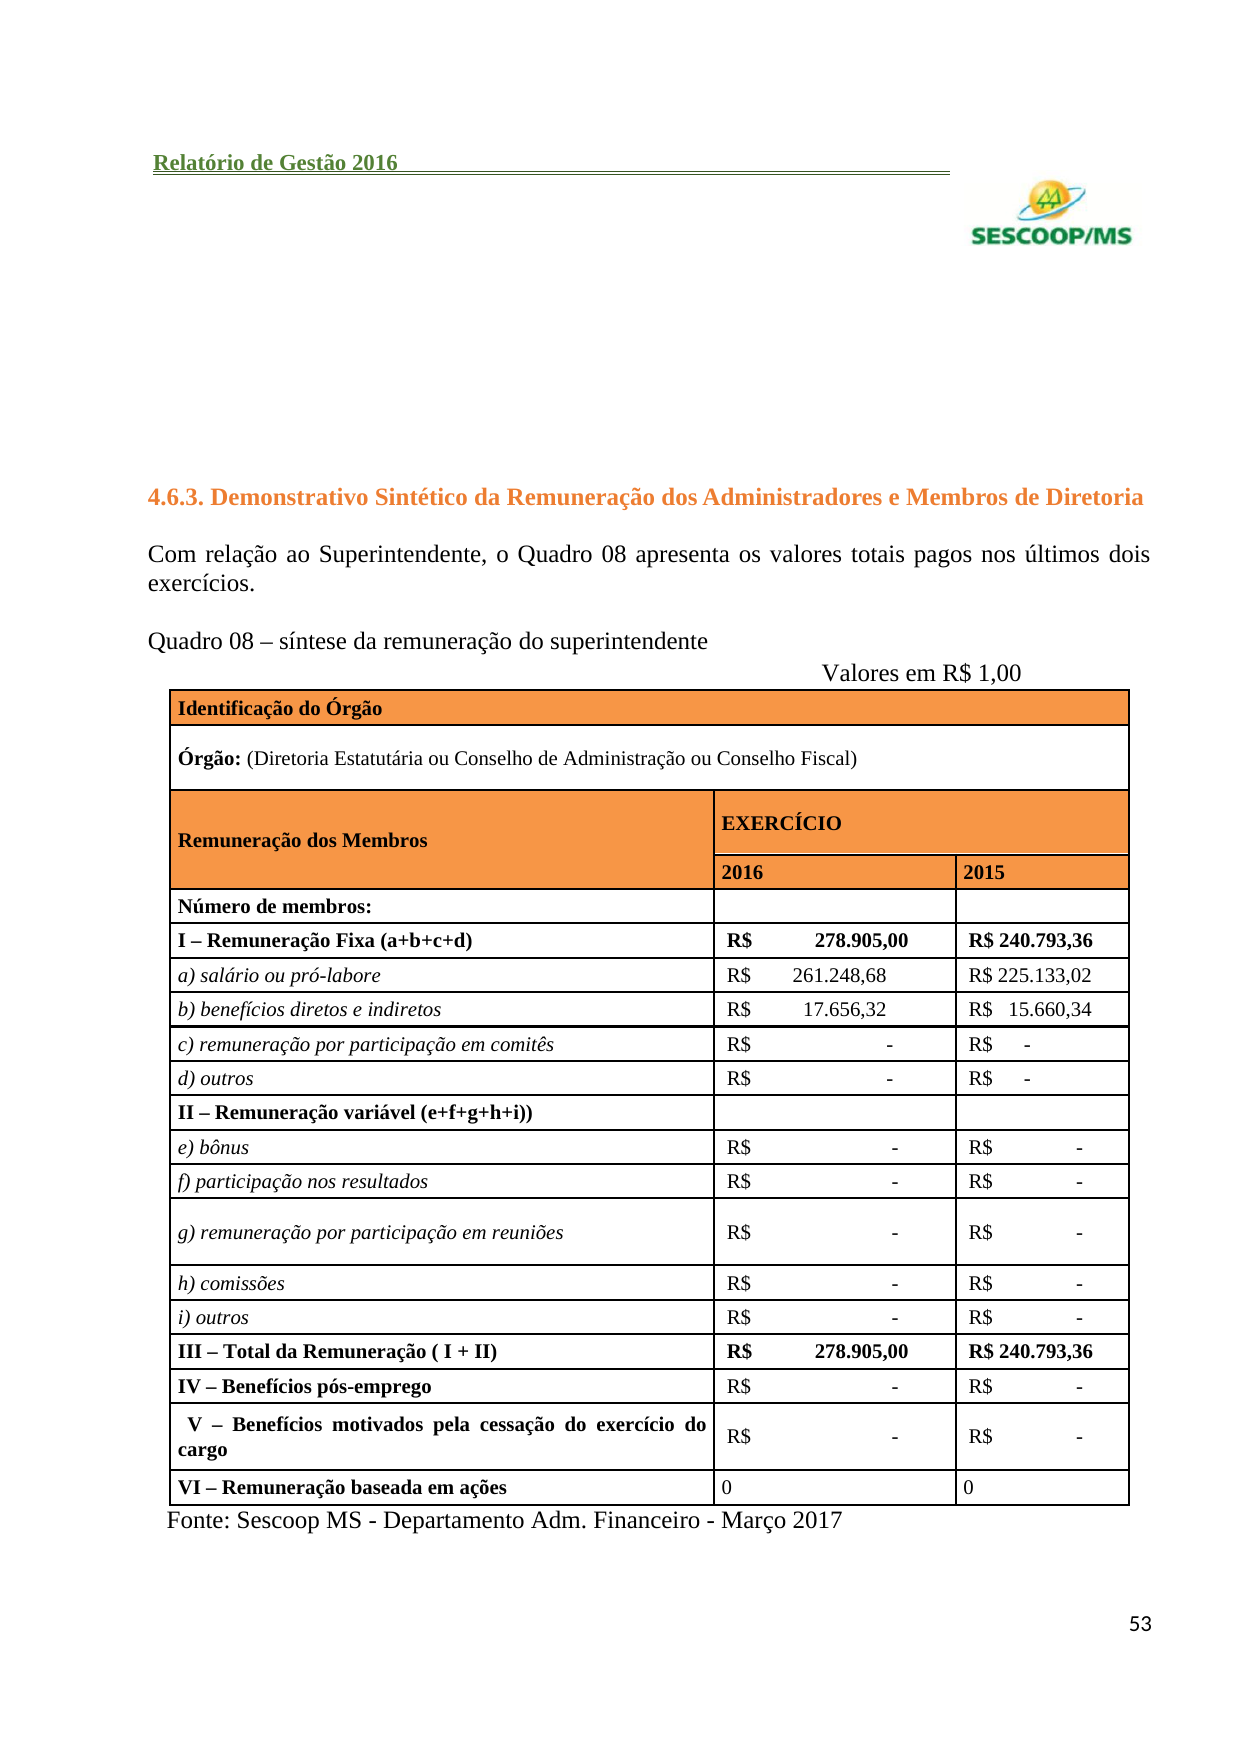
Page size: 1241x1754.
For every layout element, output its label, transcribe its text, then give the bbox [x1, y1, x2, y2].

table_cell 0 [957, 1471, 1128, 1503]
table_cell 0 [715, 1471, 955, 1503]
table_cell Identificação do Órgão [171, 691, 1128, 724]
table_cell f) participação nos resultados [171, 1165, 713, 1197]
table_cell R$ 240.793,36 [957, 1335, 1128, 1367]
table_cell R$ - [957, 1131, 1128, 1163]
table_cell [715, 890, 955, 922]
text Quadro 08 – síntese da remuneração do superintendente [148, 626, 1152, 655]
table_cell g) remuneração por participação em reuniões [171, 1199, 713, 1264]
table_cell VI – Remuneração baseada em ações [171, 1471, 713, 1503]
table_cell Órgão: (Diretoria Estatutária ou Conselho de Administração ou Conselho Fiscal) [171, 726, 1128, 789]
table_cell R$ 15.660,34 [957, 993, 1128, 1025]
table_cell R$ - [957, 1266, 1128, 1299]
table_header Valores em R$ 1,00 [814, 655, 1129, 689]
table_cell R$ - [715, 1062, 955, 1094]
table_cell R$ - [957, 1301, 1128, 1333]
table_cell III – Total da Remuneração ( I + II) [171, 1335, 713, 1367]
table_cell 2016 [715, 856, 955, 888]
table_cell e) bônus [171, 1131, 713, 1163]
table_cell R$ - [957, 1199, 1128, 1264]
table_cell [715, 1096, 955, 1128]
table_cell R$ - [957, 1165, 1128, 1197]
table_cell R$ - [957, 1404, 1128, 1469]
table_cell R$ 278.905,00 [715, 924, 955, 957]
table_cell II – Remuneração variável (e+f+g+h+i)) [171, 1096, 713, 1128]
table_cell EXERCÍCIO [715, 791, 1128, 853]
table_cell [957, 1096, 1128, 1128]
table_cell R$ - [957, 1370, 1128, 1402]
table_cell R$ 225.133,02 [957, 959, 1128, 991]
table_cell i) outros [171, 1301, 713, 1333]
table_cell [957, 890, 1128, 922]
text Com relação ao Superintendente, o Quadro 08 apresenta os valores totais pagos nos últimos dois exercícios. [148, 539, 1152, 597]
table_cell c) remuneração por participação em comitês [171, 1028, 713, 1060]
table_cell R$ - [715, 1199, 955, 1264]
table_cell R$ 17.656,32 [715, 993, 955, 1025]
table_cell R$ - [957, 1028, 1128, 1060]
table_cell 2015 [957, 856, 1128, 888]
table_cell h) comissões [171, 1266, 713, 1299]
table_cell R$ - [715, 1165, 955, 1197]
table_cell R$ - [715, 1404, 955, 1469]
text Fonte: Sescoop MS - Departamento Adm. Financeiro - Março 2017 [148, 1506, 1152, 1534]
table_cell R$ - [957, 1062, 1128, 1094]
table_cell R$ - [715, 1028, 955, 1060]
table_cell b) benefícios diretos e indiretos [171, 993, 713, 1025]
table_cell R$ - [715, 1370, 955, 1402]
table_cell R$ - [715, 1266, 955, 1299]
table_cell Número de membros: [171, 890, 713, 922]
table_cell R$ 278.905,00 [715, 1335, 955, 1367]
table_cell R$ 261.248,68 [715, 959, 955, 991]
table_header [170, 655, 814, 689]
table_cell V – Benefícios motivados pela cessação do exercício do cargo [171, 1404, 713, 1469]
table_cell Remuneração dos Membros [171, 791, 713, 888]
subtitle 4.6.3. Demonstrativo Sintético da Remuneração dos Administradores e Membros de Diretoria [148, 482, 1152, 510]
table_cell R$ - [715, 1131, 955, 1163]
table_cell I – Remuneração Fixa (a+b+c+d) [171, 924, 713, 957]
table_cell a) salário ou pró-labore [171, 959, 713, 991]
table_cell R$ 240.793,36 [957, 924, 1128, 957]
table_cell d) outros [171, 1062, 713, 1094]
table_cell R$ - [715, 1301, 955, 1333]
table_cell IV – Benefícios pós-emprego [171, 1370, 713, 1402]
